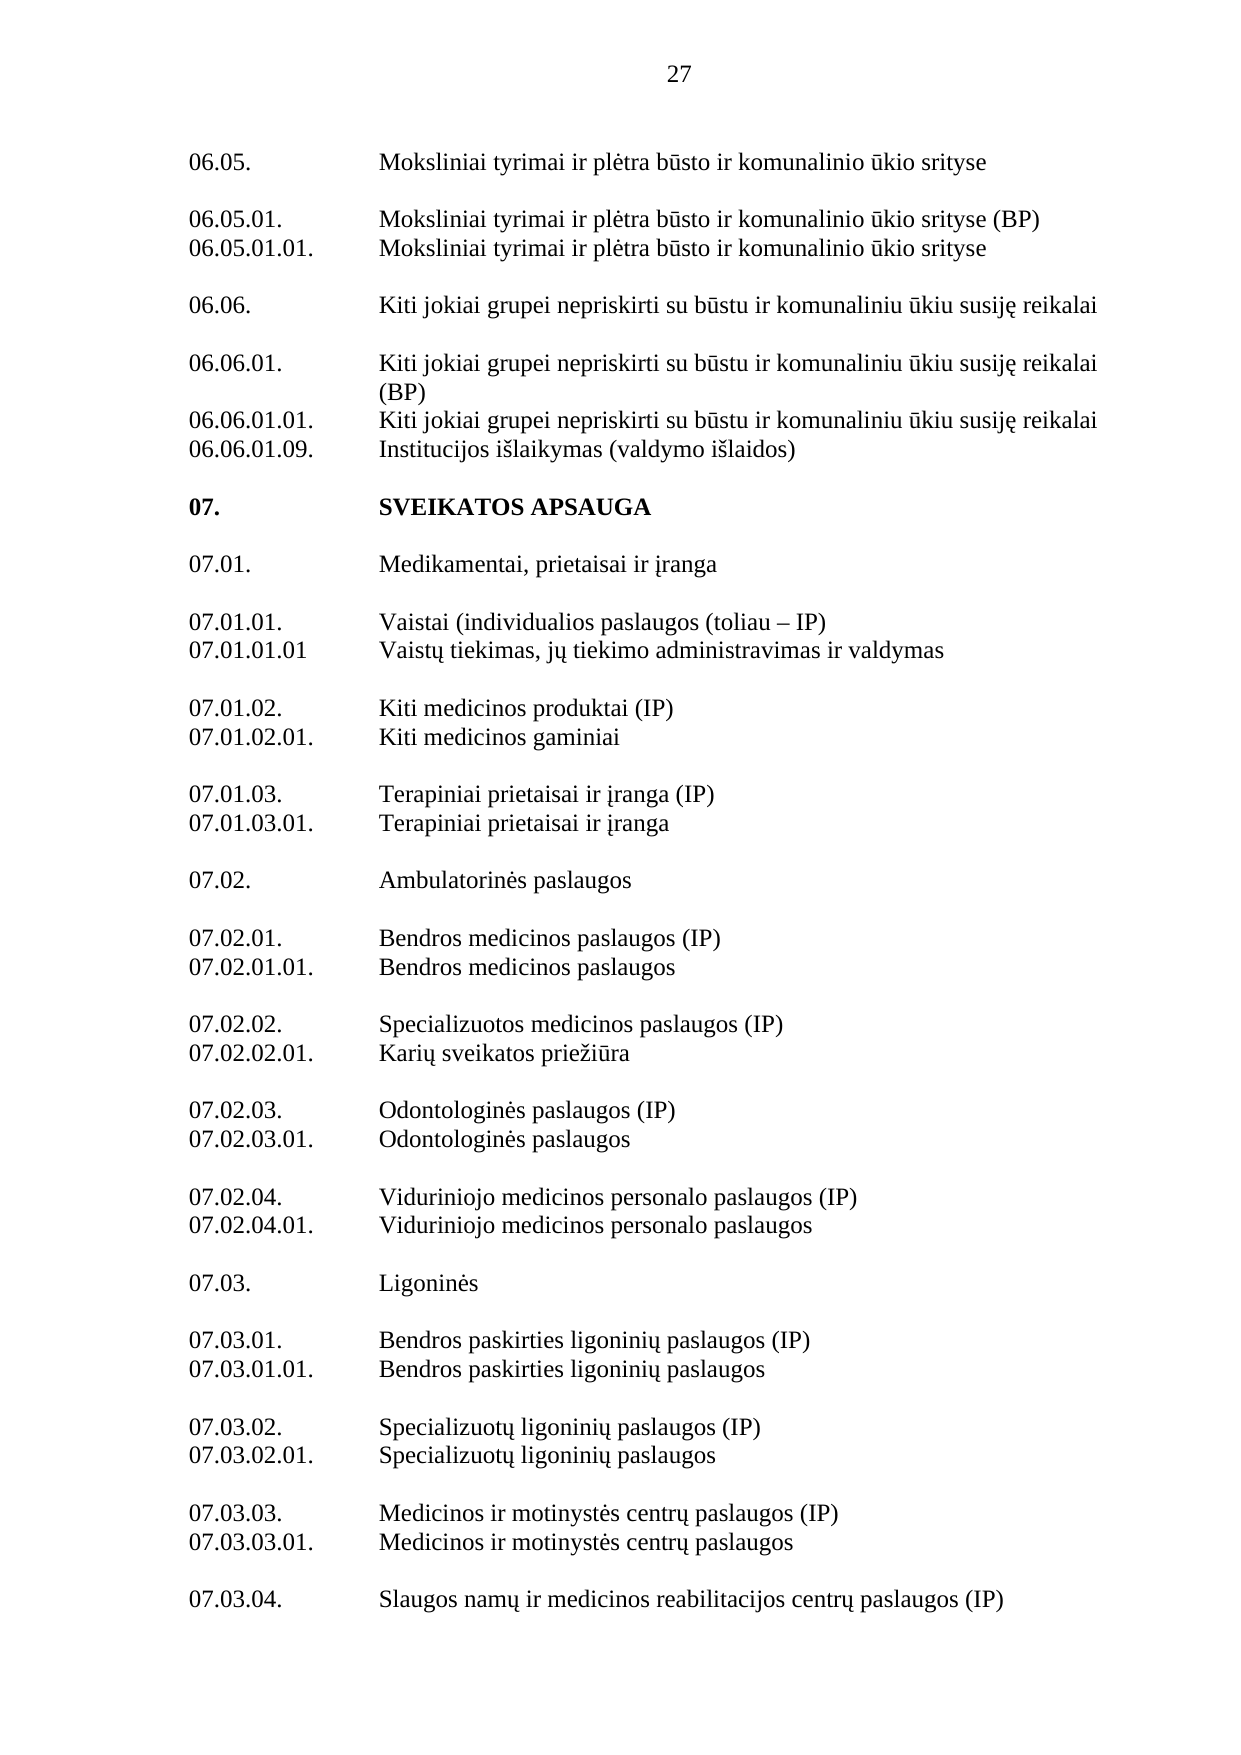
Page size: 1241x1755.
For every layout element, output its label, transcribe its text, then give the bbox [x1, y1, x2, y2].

table_cell [367, 751, 1122, 779]
table_cell [177, 894, 367, 923]
table_cell [367, 1239, 1122, 1268]
table_cell Bendros paskirties ligoninių paslaugos [367, 1354, 1122, 1383]
table_cell Terapiniai prietaisai ir įranga (IP) [367, 779, 1122, 808]
table_cell Slaugos namų ir medicinos reabilitacijos centrų paslaugos (IP) [367, 1584, 1122, 1613]
table_cell 07.03.03.01. [177, 1527, 367, 1556]
table_cell 07.03.01. [177, 1326, 367, 1354]
table_cell Kiti jokiai grupei nepriskirti su būstu ir komunaliniu ūkiu susiję reikalai (BP) [367, 348, 1122, 406]
table_cell 07.03.04. [177, 1584, 367, 1613]
table_cell Medicinos ir motinystės centrų paslaugos [367, 1527, 1122, 1556]
table_cell 07.01.02. [177, 693, 367, 722]
table_cell [177, 1297, 367, 1326]
table_cell Vaistai (individualios paslaugos (toliau – IP) [367, 607, 1122, 636]
table_cell Ligoninės [367, 1268, 1122, 1297]
table_cell 07.02.02. [177, 1009, 367, 1038]
table_cell 07.02.01. [177, 923, 367, 952]
table_cell 07. [177, 492, 367, 521]
table_cell 07.03.02. [177, 1412, 367, 1441]
table_cell 07.01.01.01 [177, 636, 367, 664]
table_cell SVEIKATOS APSAUGA [367, 492, 1122, 521]
table_cell [367, 894, 1122, 923]
table_cell 07.02.02.01. [177, 1038, 367, 1067]
table_cell [177, 1556, 367, 1584]
table_cell [367, 176, 1122, 204]
table_cell 07.01.01. [177, 607, 367, 636]
table_cell [367, 837, 1122, 866]
table_cell Moksliniai tyrimai ir plėtra būsto ir komunalinio ūkio srityse [367, 147, 1122, 176]
table_cell [367, 262, 1122, 291]
table_cell Bendros paskirties ligoninių paslaugos (IP) [367, 1326, 1122, 1354]
table_cell [177, 578, 367, 607]
table_cell [367, 1556, 1122, 1584]
table_cell Viduriniojo medicinos personalo paslaugos (IP) [367, 1182, 1122, 1211]
table_cell 06.06.01.01. [177, 406, 367, 434]
table_cell [367, 1469, 1122, 1498]
table_cell [177, 1239, 367, 1268]
table_cell [367, 1153, 1122, 1182]
table_cell 07.02.04.01. [177, 1211, 367, 1239]
table_cell 06.06.01.09. [177, 434, 367, 463]
table_cell [367, 578, 1122, 607]
table_cell Moksliniai tyrimai ir plėtra būsto ir komunalinio ūkio srityse [367, 233, 1122, 262]
table_cell 07.02.01.01. [177, 952, 367, 981]
table_cell 07.01.03. [177, 779, 367, 808]
table_cell Ambulatorinės paslaugos [367, 866, 1122, 894]
table_cell 07.01. [177, 549, 367, 578]
table_cell 07.01.03.01. [177, 808, 367, 837]
table_cell 07.03.01.01. [177, 1354, 367, 1383]
table_cell Kiti jokiai grupei nepriskirti su būstu ir komunaliniu ūkiu susiję reikalai [367, 291, 1122, 319]
table_cell [367, 664, 1122, 693]
table_cell 06.06.01. [177, 348, 367, 406]
table_cell Karių sveikatos priežiūra [367, 1038, 1122, 1067]
table_cell Vaistų tiekimas, jų tiekimo administravimas ir valdymas [367, 636, 1122, 664]
table_cell 07.02. [177, 866, 367, 894]
table_cell 07.02.04. [177, 1182, 367, 1211]
table_cell 06.05.01.01. [177, 233, 367, 262]
table_cell [177, 1067, 367, 1096]
table_cell [177, 981, 367, 1009]
table_cell Moksliniai tyrimai ir plėtra būsto ir komunalinio ūkio srityse (BP) [367, 204, 1122, 233]
table_cell [177, 176, 367, 204]
table_cell Kiti medicinos gaminiai [367, 722, 1122, 751]
table_cell Odontologinės paslaugos (IP) [367, 1096, 1122, 1124]
table_cell 07.03.02.01. [177, 1441, 367, 1469]
table_cell Odontologinės paslaugos [367, 1124, 1122, 1153]
table_cell [367, 118, 1122, 147]
table_cell 06.05.01. [177, 204, 367, 233]
table_cell 07.03. [177, 1268, 367, 1297]
table_cell Viduriniojo medicinos personalo paslaugos [367, 1211, 1122, 1239]
table_cell [177, 463, 367, 492]
table_cell [367, 1383, 1122, 1412]
table_cell [177, 262, 367, 291]
table_cell [177, 837, 367, 866]
table_cell [177, 1383, 367, 1412]
table_cell Kiti medicinos produktai (IP) [367, 693, 1122, 722]
table_cell [367, 521, 1122, 549]
table_cell [367, 1067, 1122, 1096]
table_cell Institucijos išlaikymas (valdymo išlaidos) [367, 434, 1122, 463]
table_cell [177, 521, 367, 549]
table_cell 06.06. [177, 291, 367, 319]
table_cell [367, 463, 1122, 492]
table_cell Bendros medicinos paslaugos (IP) [367, 923, 1122, 952]
table_cell [177, 664, 367, 693]
table_cell 06.05. [177, 147, 367, 176]
table_cell Medicinos ir motinystės centrų paslaugos (IP) [367, 1498, 1122, 1527]
table_cell Terapiniai prietaisai ir įranga [367, 808, 1122, 837]
table_cell 07.01.02.01. [177, 722, 367, 751]
table_cell Specializuotos medicinos paslaugos (IP) [367, 1009, 1122, 1038]
table_cell [367, 981, 1122, 1009]
table_cell [177, 751, 367, 779]
table_cell [177, 1153, 367, 1182]
table_cell Specializuotų ligoninių paslaugos [367, 1441, 1122, 1469]
table_cell [367, 1297, 1122, 1326]
table_cell Specializuotų ligoninių paslaugos (IP) [367, 1412, 1122, 1441]
table_cell 07.03.03. [177, 1498, 367, 1527]
table_cell [177, 319, 367, 348]
table_cell [367, 319, 1122, 348]
table_cell Kiti jokiai grupei nepriskirti su būstu ir komunaliniu ūkiu susiję reikalai [367, 406, 1122, 434]
table_cell 07.02.03. [177, 1096, 367, 1124]
table_cell [177, 118, 367, 147]
table_cell [177, 1469, 367, 1498]
table_cell 07.02.03.01. [177, 1124, 367, 1153]
table_cell Medikamentai, prietaisai ir įranga [367, 549, 1122, 578]
table_cell Bendros medicinos paslaugos [367, 952, 1122, 981]
